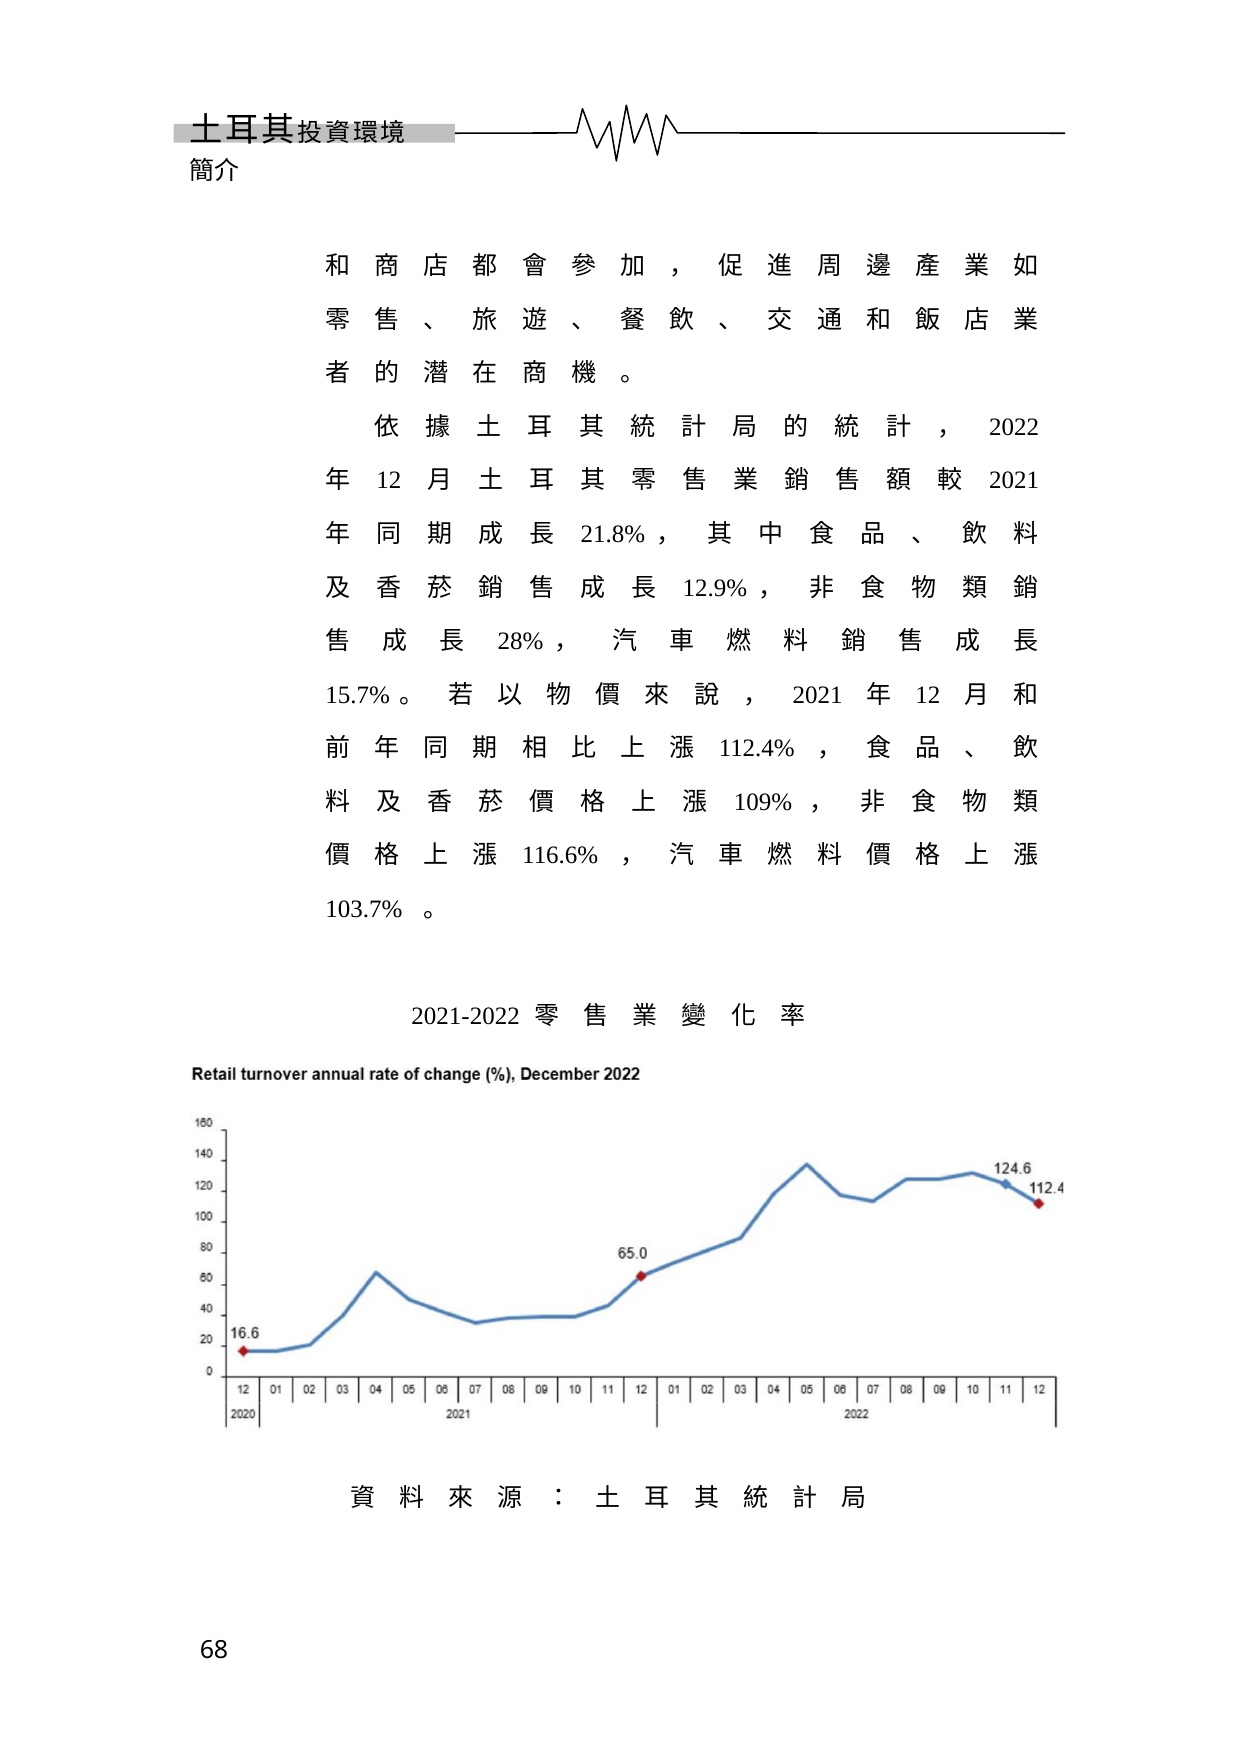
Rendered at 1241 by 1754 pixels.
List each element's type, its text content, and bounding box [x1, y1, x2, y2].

text 2021-2022零售業變化率 [178, 987, 1063, 1040]
text [178, 1040, 1063, 1054]
picture [177, 1054, 1064, 1455]
text 依據土耳其統計局的統計，2022年12月土耳其零售業銷售額較2021年同期成長21.8%，其中食品、飲料及香菸銷售成長12.9%，非食物類銷售成長28%，汽車燃料銷售成長15.7%。若以物價來說，2021年12月和前年同期相比上漲112.4%，食品、飲料及香菸價格上漲109%，非食物類價格上漲116.6%，汽車燃料價格上漲103.7%。 [325, 398, 1063, 933]
text 資料來源：土耳其統計局 [178, 1455, 1063, 1522]
text 和商店都會參加，促進周邊產業如零售、旅遊、餐飲、交通和飯店業者的潛在商機。 [325, 237, 1063, 398]
